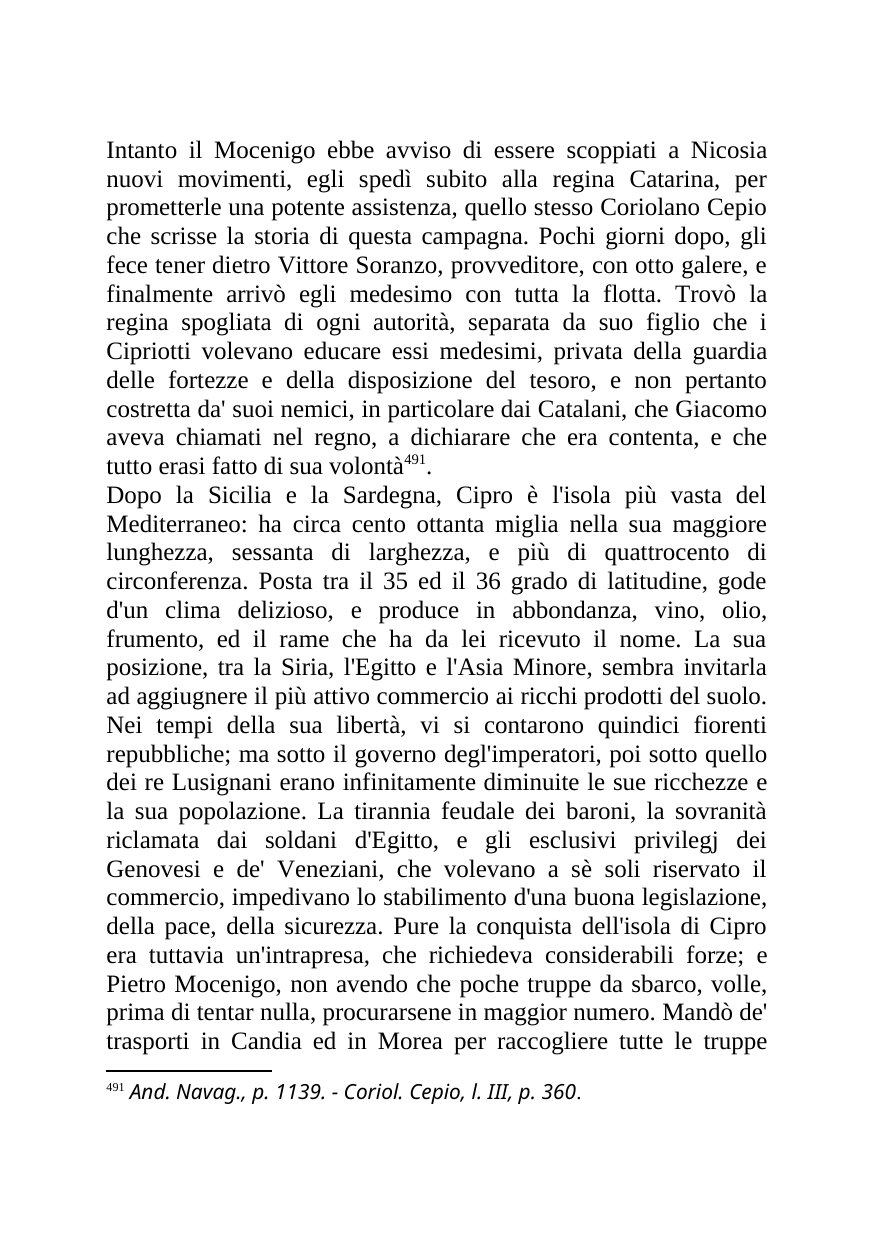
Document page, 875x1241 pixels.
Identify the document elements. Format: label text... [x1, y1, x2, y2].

text And. Navag., p. 1139. - Coriol. Cepio, l. III, p. 360. [106, 1077, 768, 1105]
text Dopo la Sicilia e la Sardegna, Cipro è l'isola più vasta del Mediterraneo: ha circa cento ottanta miglia nella sua maggiore lunghezza, sessanta di larghezza, e più di quattrocento di circonferenza. Posta tra il 35 ed il 36 grado di latitudine, gode d'un clima delizioso, e produce in abbondanza, vino, olio, frumento, ed il rame che ha da lei ricevuto il nome. La sua posizione, tra la Siria, l'Egitto e l'Asia Minore, sembra invitarla ad aggiugnere il più attivo commercio ai ricchi prodotti del suolo. Nei tempi della sua libertà, vi si contarono quindici fiorenti repubbliche; ma sotto il governo degl'imperatori, poi sotto quello dei re Lusignani erano infinitamente diminuite le sue ricchezze e la sua popolazione. La tirannia feudale dei baroni, la sovranità riclamata dai soldani d'Egitto, e gli esclusivi privilegj dei Genovesi e de' Veneziani, che volevano a sè soli riservato il commercio, impedivano lo stabilimento d'una buona legislazione, della pace, della sicurezza. Pure la conquista dell'isola di Cipro era tuttavia un'intrapresa, che richiedeva considerabili forze; e Pietro Mocenigo, non avendo che poche truppe da sbarco, volle, prima di tentar nulla, procurarsene in maggior numero. Mandò de' trasporti in Candia ed in Morea per raccogliere tutte le truppe [106, 480, 768, 1055]
text Intanto il Mocenigo ebbe avviso di essere scoppiati a Nicosia nuovi movimenti, egli spedì subito alla regina Catarina, per prometterle una potente assistenza, quello stesso Coriolano Cepio che scrisse la storia di questa campagna. Pochi giorni dopo, gli fece tener dietro Vittore Soranzo, provveditore, con otto galere, e finalmente arrivò egli medesimo con tutta la flotta. Trovò la regina spogliata di ogni autorità, separata da suo figlio che i Cipriotti volevano educare essi medesimi, privata della guardia delle fortezze e della disposizione del tesoro, e non pertanto costretta da' suoi nemici, in particolare dai Catalani, che Giacomo aveva chiamati nel regno, a dichiarare che era contenta, e che tutto erasi fatto di sua volontà. [106, 135, 768, 480]
